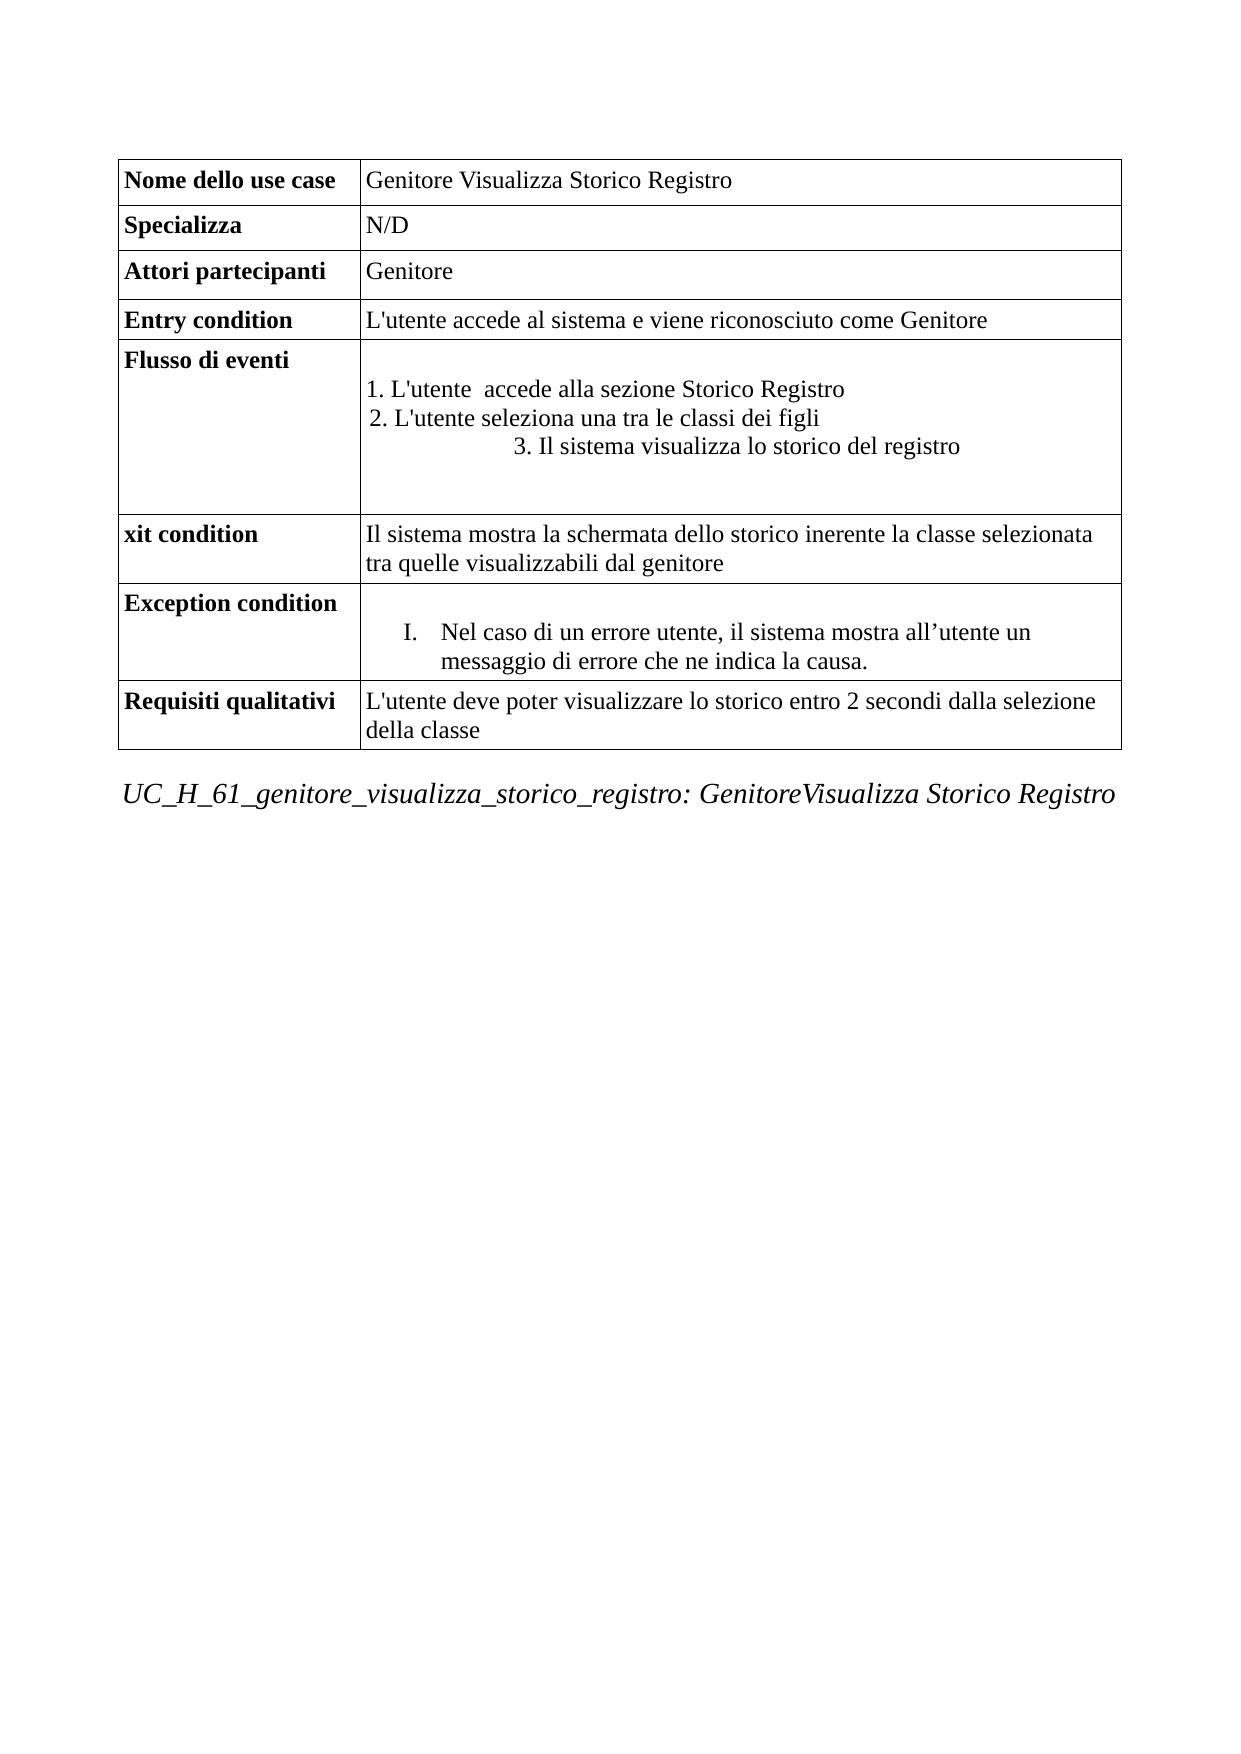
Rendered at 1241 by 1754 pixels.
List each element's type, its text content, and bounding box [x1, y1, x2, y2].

table_cell N/D [361, 206, 1121, 250]
table_cell Requisiti qualitativi [119, 681, 360, 749]
table_cell Exception condition [119, 584, 360, 680]
table_cell Il sistema mostra la schermata dello storico inerente la classe selezionata tra quelle visualizzabili dal genitore [361, 515, 1121, 582]
table_header Genitore Visualizza Storico Registro [361, 160, 1121, 205]
table_cell xit condition [119, 515, 360, 582]
text UC_H_61_genitore_visualizza_storico_registro: GenitoreVisualizza Storico Registro [118, 776, 1122, 809]
table_header Nome dello use case [119, 160, 360, 205]
table_cell Attori partecipanti [119, 251, 360, 299]
table_cell Flusso di eventi [119, 340, 360, 513]
table_cell Entry condition [119, 300, 360, 339]
table_cell Specializza [119, 206, 360, 250]
table_cell Genitore [361, 251, 1121, 299]
table_cell Nel caso di un errore utente, il sistema mostra all’utente un messaggio di errore che ne indica la causa. [361, 584, 1121, 680]
table_cell L'utente deve poter visualizzare lo storico entro 2 secondi dalla selezione della classe [361, 681, 1121, 749]
table_cell L'utente accede alla sezione Storico Registro L'utente seleziona una tra le classi dei figli Il sistema visualizza lo storico del registro [361, 340, 1121, 513]
table_cell L'utente accede al sistema e viene riconosciuto come Genitore [361, 300, 1121, 339]
